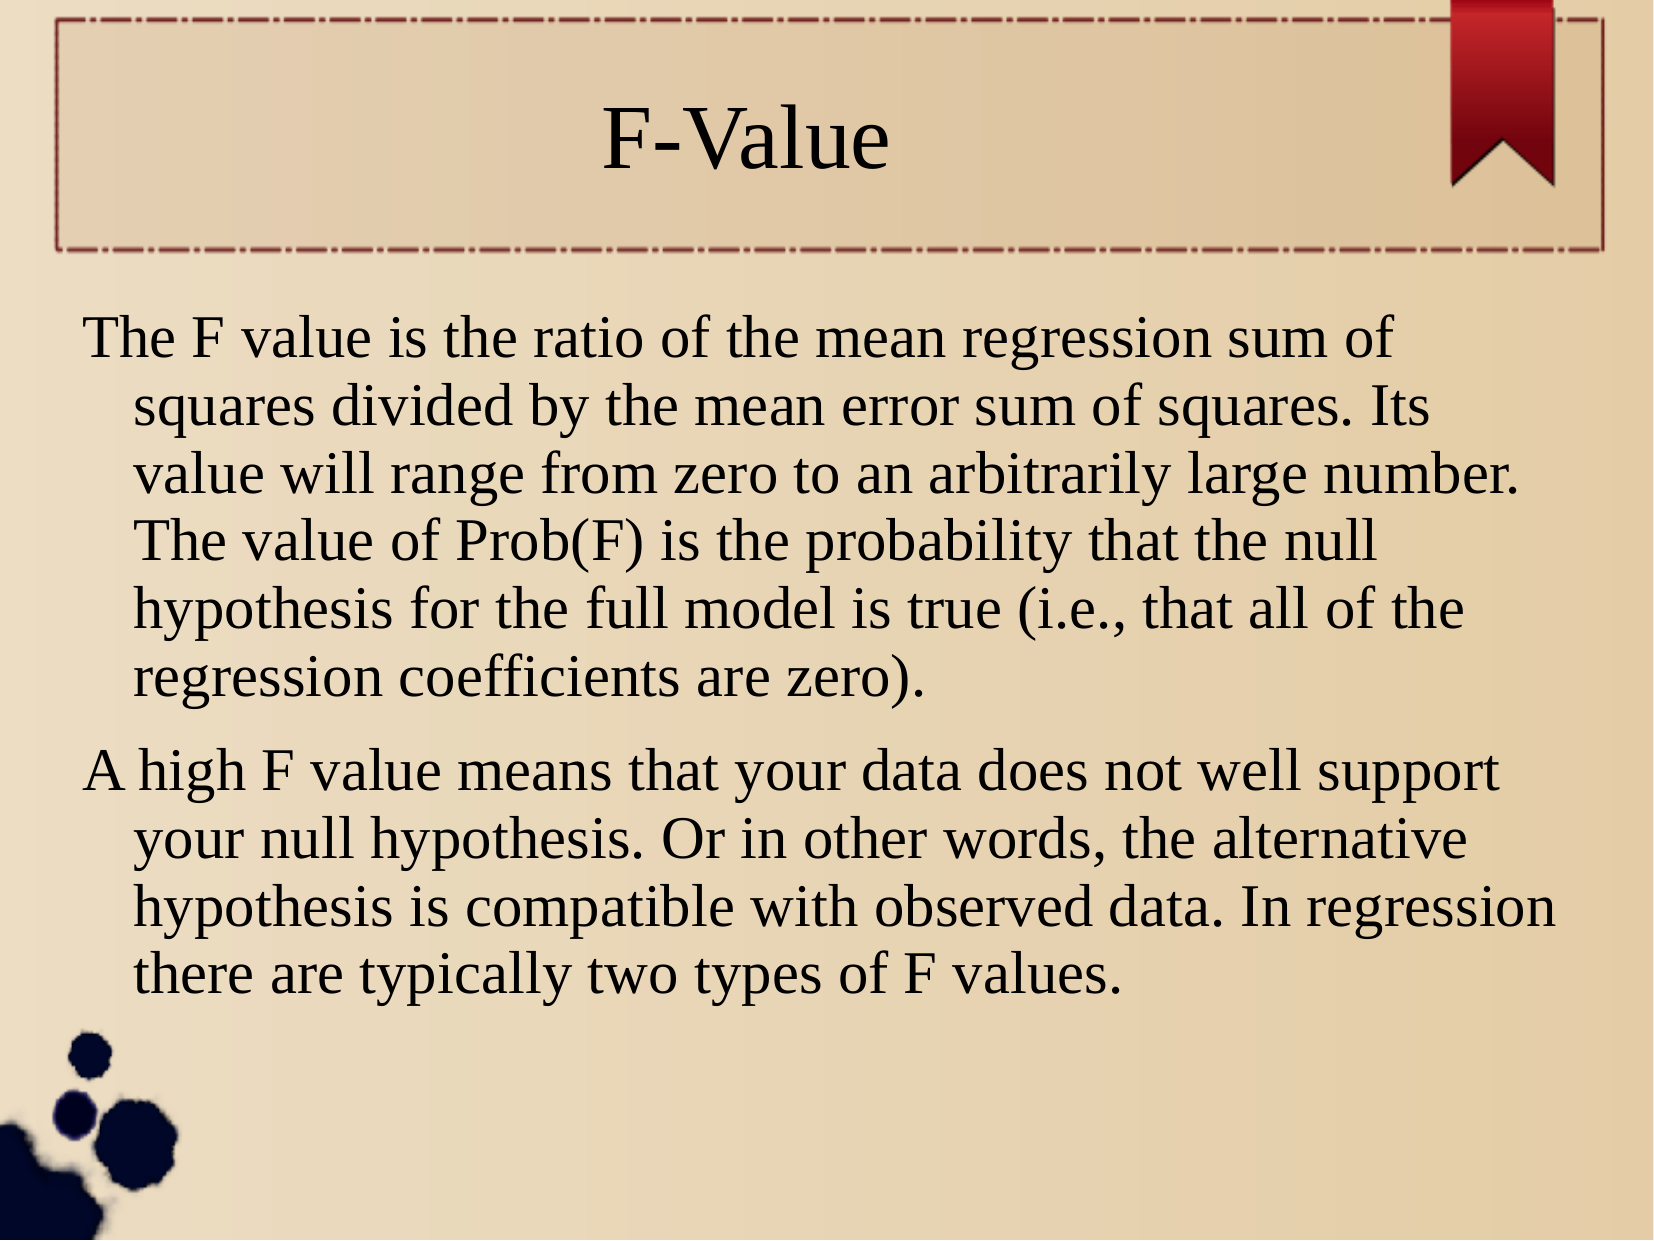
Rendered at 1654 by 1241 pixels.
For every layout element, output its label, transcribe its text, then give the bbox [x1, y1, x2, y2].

list The F value is the ratio of the mean regression sum of squares divided by the mean error sum of squares. Its value will range from zero to an arbitrarily large number. The value of Prob(F) is the probability that the null hypothesis for the full model is true (i.e., that all of the regression coefficients are zero). A high F value means that your data does not well support your null hypothesis. Or in other words, the alternative hypothesis is compatible with observed data. In regression there are typically two types of F values. [82, 299, 1571, 1019]
picture [0, 0, 1654, 1240]
title F-Value [82, 47, 1411, 229]
